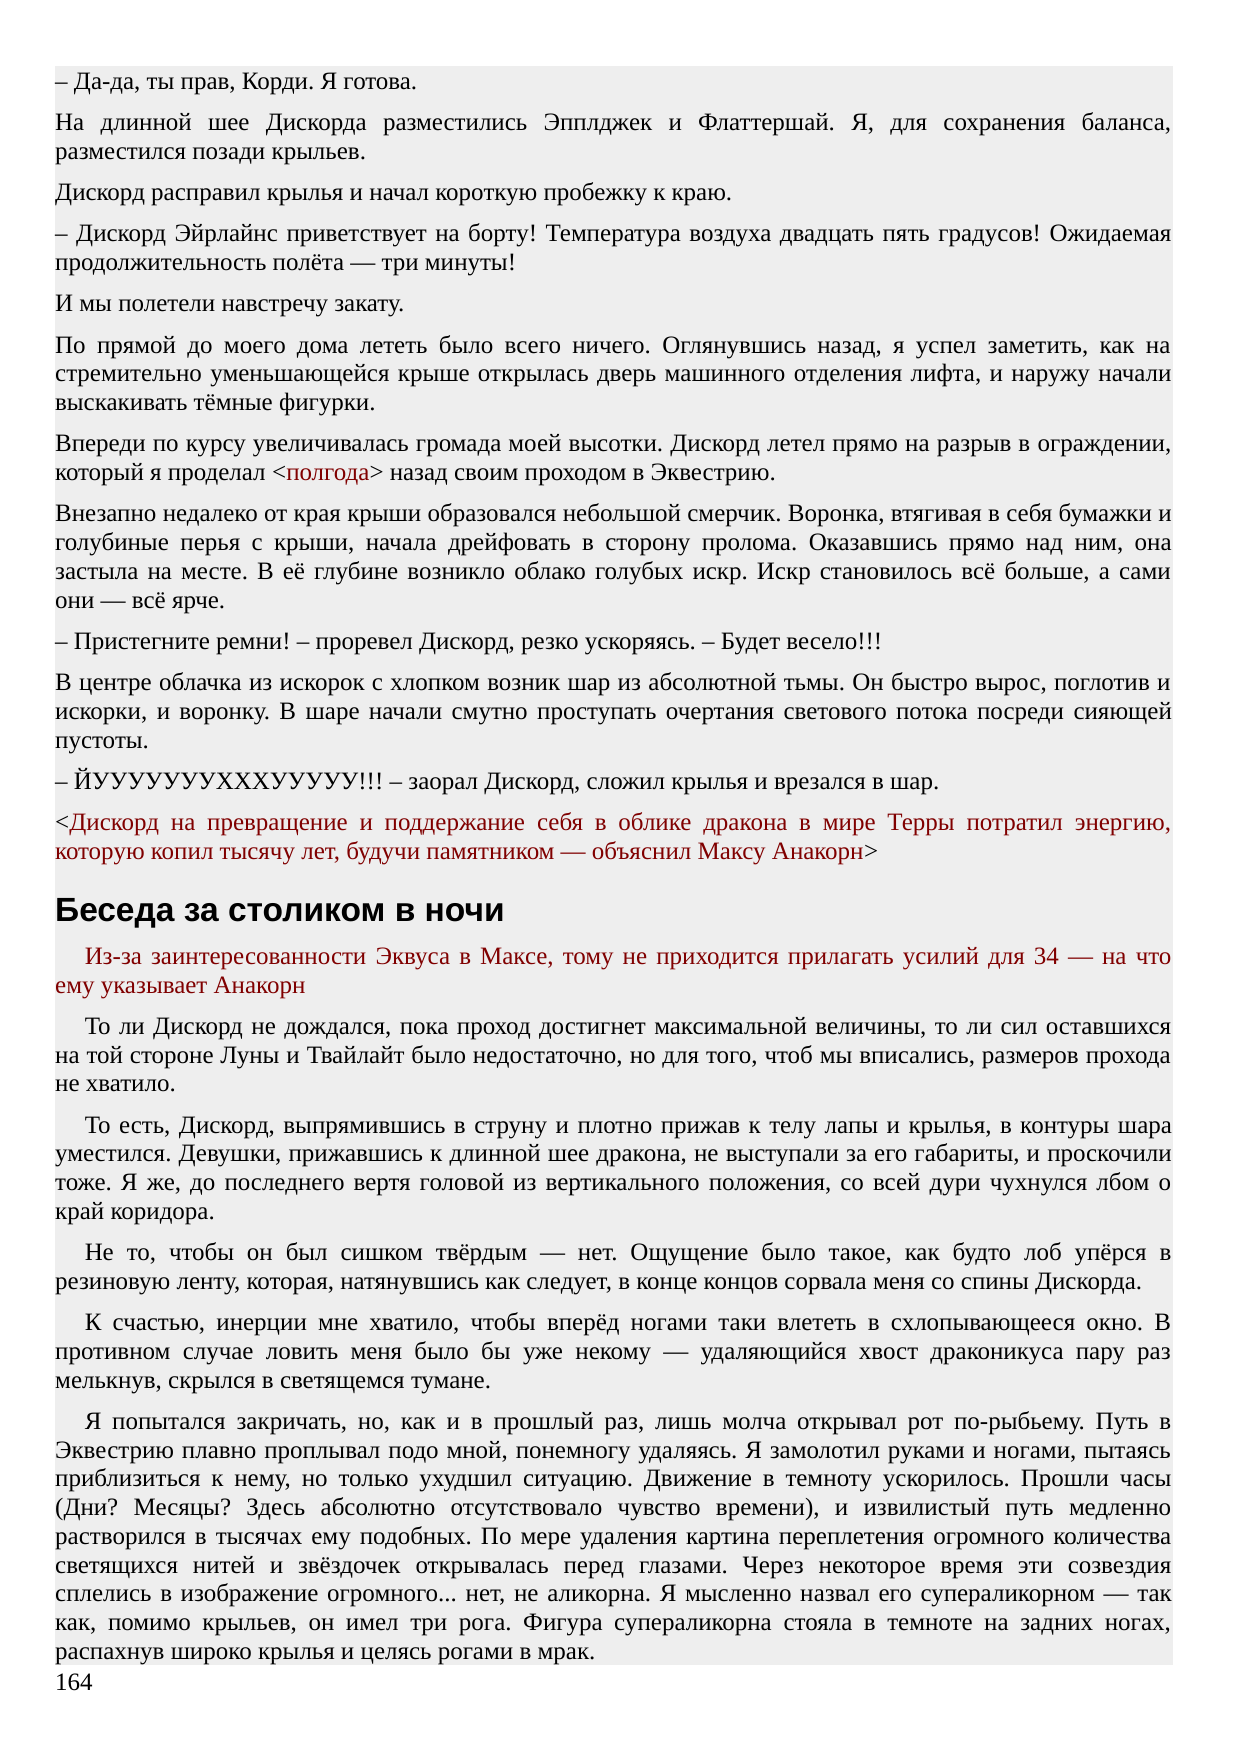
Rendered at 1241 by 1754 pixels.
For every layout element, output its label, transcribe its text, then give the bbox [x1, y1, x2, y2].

subtitle Беседа за столиком в ночи [55, 890, 1173, 928]
text К счастью, инерции мне хватило, чтобы вперёд ногами таки влететь в схлопывающееся окно. В противном случае ловить меня было бы уже некому — удаляющийся хвост драконикуса пару раз мелькнув, скрылся в светящемся тумане. [55, 1307, 1173, 1393]
text – Дискорд Эйрлайнс приветствует на борту! Температура воздуха двадцать пять градусов! Ожидаемая продолжительность полёта — три минуты! [55, 218, 1173, 276]
text Впереди по курсу увеличивалась громада моей высотки. Дискорд летел прямо на разрыв в ограждении, который я проделал <полгода> назад своим проходом в Эквестрию. [55, 428, 1173, 486]
text В центре облачка из искорок с хлопком возник шар из абсолютной тьмы. Он быстро вырос, поглотив и искорки, и воронку. В шаре начали смутно проступать очертания светового потока посреди сияющей пустоты. [55, 667, 1173, 753]
text Не то, чтобы он был сишком твёрдым — нет. Ощущение было такое, как будто лоб упёрся в резиновую ленту, которая, натянувшись как следует, в конце концов сорвала меня со спины Дискорда. [55, 1237, 1173, 1295]
text И мы полетели навстречу закату. [55, 288, 1173, 317]
text – ЙУУУУУУУХХХУУУУУ!!! – заорал Дискорд, сложил крылья и врезался в шар. [55, 766, 1173, 795]
text – Пристегните ремни! – проревел Дискорд, резко ускоряясь. – Будет весело!!! [55, 626, 1173, 655]
text По прямой до моего дома лететь было всего ничего. Оглянувшись назад, я успел заметить, как на стремительно уменьшающейся крыше открылась дверь машинного отделения лифта, и наружу начали выскакивать тёмные фигурки. [55, 330, 1173, 416]
text На длинной шее Дискорда разместились Эпплджек и Флаттершай. Я, для сохранения баланса, разместился позади крыльев. [55, 107, 1173, 165]
text <Дискорд на превращение и поддержание себя в облике дракона в мире Терры потратил энергию, которую копил тысячу лет, будучи памятником — объяснил Максу Анакорн> [55, 807, 1173, 865]
text Я попытался закричать, но, как и в прошлый раз, лишь молча открывал рот по-рыбьему. Путь в Эквестрию плавно проплывал подо мной, понемногу удаляясь. Я замолотил руками и ногами, пытаясь приблизиться к нему, но только ухудшил ситуацию. Движение в темноту ускорилось. Прошли часы (Дни? Месяцы? Здесь абсолютно отсутствовало чувство времени), и извилистый путь медленно растворился в тысячах ему подобных. По мере удаления картина переплетения огромного количества светящихся нитей и звёздочек открывалась перед глазами. Через некоторое время эти созвездия сплелись в изображение огромного... нет, не аликорна. Я мысленно назвал его супераликорном — так как, помимо крыльев, он имел три рога. Фигура супераликорна стояла в темноте на задних ногах, распахнув широко крылья и целясь рогами в мрак. [55, 1406, 1173, 1665]
text Внезапно недалеко от края крыши образовался небольшой смерчик. Воронка, втягивая в себя бумажки и голубиные перья с крыши, начала дрейфовать в сторону пролома. Оказавшись прямо над ним, она застыла на месте. В её глубине возникло облако голубых искр. Искр становилось всё больше, а сами они — всё ярче. [55, 498, 1173, 613]
text То ли Дискорд не дождался, пока проход достигнет максимальной величины, то ли сил оставшихся на той стороне Луны и Твайлайт было недостаточно, но для того, чтоб мы вписались, размеров прохода не хватило. [55, 1011, 1173, 1097]
text – Да-да, ты прав, Корди. Я готова. [55, 66, 1173, 95]
text Из-за заинтересованности Эквуса в Максе, тому не приходится прилагать усилий для 34 — на что ему указывает Анакорн [55, 941, 1173, 998]
text Дискорд расправил крылья и начал короткую пробежку к краю. [55, 177, 1173, 206]
text То есть, Дискорд, выпрямившись в струну и плотно прижав к телу лапы и крылья, в контуры шара уместился. Девушки, прижавшись к длинной шее дракона, не выступали за его габариты, и проскочили тоже. Я же, до последнего вертя головой из вертикального положения, со всей дури чухнулся лбом о край коридора. [55, 1110, 1173, 1225]
